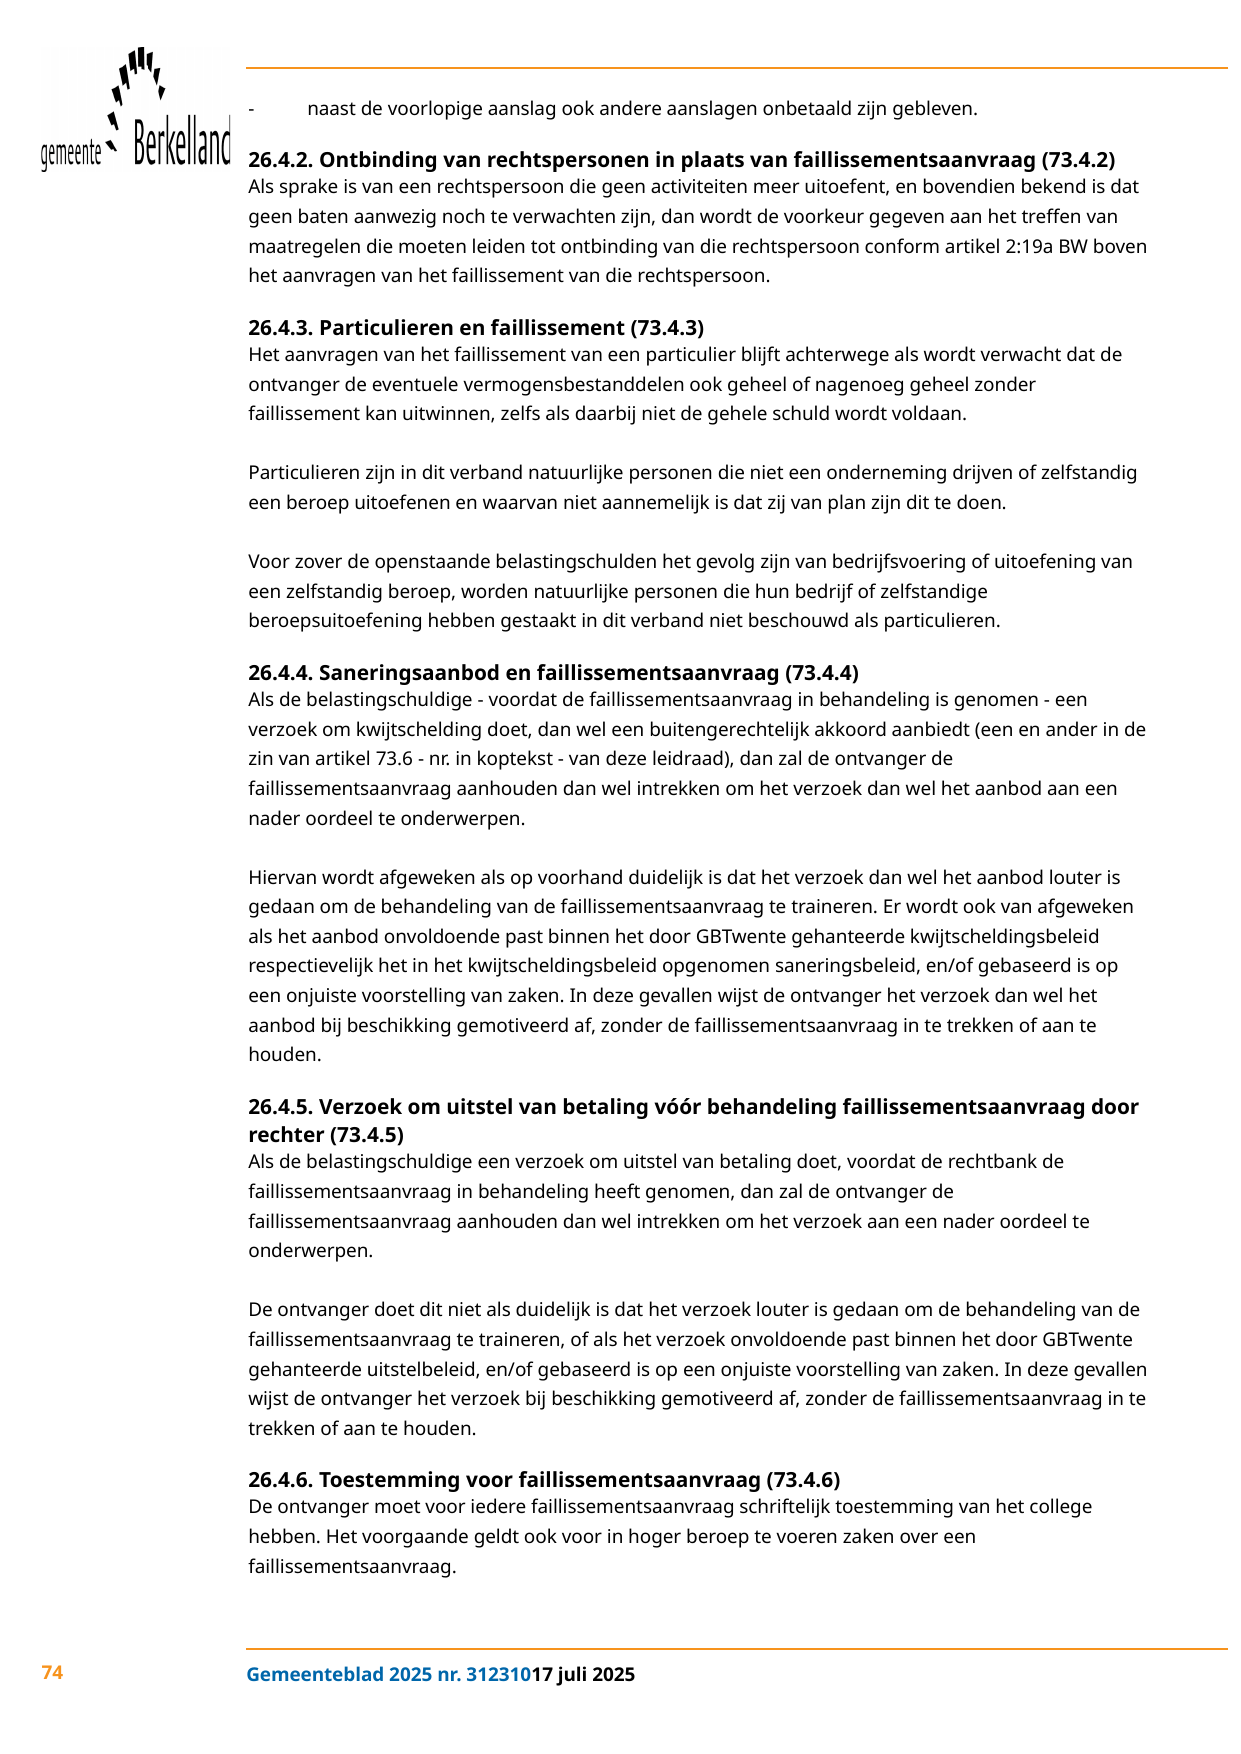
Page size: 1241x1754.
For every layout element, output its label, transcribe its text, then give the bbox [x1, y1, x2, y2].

picture [41, 47, 231, 172]
text 26.4.3. Particulieren en faillissement (73.4.3) [248, 313, 1152, 341]
text De ontvanger doet dit niet als duidelijk is dat het verzoek louter is gedaan om de behandeling van de faillissementsaanvraag te traineren, of als het verzoek onvoldoende past binnen het door GBTwente gehanteerde uitstelbeleid, en/of gebaseerd is op een onjuiste voorstelling van zaken. In deze gevallen wijst de ontvanger het verzoek bij beschikking gemotiveerd af, zonder de faillissementsaanvraag in te trekken of aan te houden. [248, 1297, 1152, 1441]
text Hiervan wordt afgeweken als op voorhand duidelijk is dat het verzoek dan wel het aanbod louter is gedaan om de behandeling van de faillissementsaanvraag te traineren. Er wordt ook van afgeweken als het aanbod onvoldoende past binnen het door GBTwente gehanteerde kwijtscheldingsbeleid respectievelijk het in het kwijtscheldingsbeleid opgenomen saneringsbeleid, en/of gebaseerd is op een onjuiste voorstelling van zaken. In deze gevallen wijst de ontvanger het verzoek dan wel het aanbod bij beschikking gemotiveerd af, zonder de faillissementsaanvraag in te trekken of aan te houden. [248, 864, 1152, 1067]
text Als de belastingschuldige - voordat de faillissementsaanvraag in behandeling is genomen - een verzoek om kwijtschelding doet, dan wel een buitengerechtelijk akkoord aanbiedt (een en ander in de zin van artikel 73.6 - nr. in koptekst - van deze leidraad), dan zal de ontvanger de faillissementsaanvraag aanhouden dan wel intrekken om het verzoek dan wel het aanbod aan een nader oordeel te onderwerpen. [248, 686, 1152, 830]
text 26.4.4. Saneringsaanbod en faillissementsaanvraag (73.4.4) [248, 658, 1152, 686]
text 26.4.6. Toestemming voor faillissementsaanvraag (73.4.6) [248, 1465, 1152, 1494]
list naast de voorlopige aanslag ook andere aanslagen onbetaald zijn gebleven. [248, 95, 1152, 121]
text Particulieren zijn in dit verband natuurlijke personen die niet een onderneming drijven of zelfstandig een beroep uitoefenen en waarvan niet aannemelijk is dat zij van plan zijn dit te doen. [248, 459, 1152, 515]
text 26.4.5. Verzoek om uitstel van betaling vóór behandeling faillissementsaanvraag door rechter (73.4.5) [248, 1092, 1152, 1149]
text Voor zover de openstaande belastingschulden het gevolg zijn van bedrijfsvoering of uitoefening van een zelfstandig beroep, worden natuurlijke personen die hun bedrijf of zelfstandige beroepsuitoefening hebben gestaakt in dit verband niet beschouwd als particulieren. [248, 548, 1152, 633]
text Als sprake is van een rechtspersoon die geen activiteiten meer uitoefent, en bovendien bekend is dat geen baten aanwezig noch te verwachten zijn, dan wordt de voorkeur gegeven aan het treffen van maatregelen die moeten leiden tot ontbinding van die rechtspersoon conform artikel 2:19a BW boven het aanvragen van het faillissement van die rechtspersoon. [248, 174, 1152, 288]
text 26.4.2. Ontbinding van rechtspersonen in plaats van faillissementsaanvraag (73.4.2) [248, 145, 1152, 174]
text De ontvanger moet voor iedere faillissementsaanvraag schriftelijk toestemming van het college hebben. Het voorgaande geldt ook voor in hoger beroep te voeren zaken over een faillissementsaanvraag. [248, 1494, 1152, 1579]
text Het aanvragen van het faillissement van een particulier blijft achterwege als wordt verwacht dat de ontvanger de eventuele vermogensbestanddelen ook geheel of nagenoeg geheel zonder faillissement kan uitwinnen, zelfs als daarbij niet de gehele schuld wordt voldaan. [248, 341, 1152, 426]
text Als de belastingschuldige een verzoek om uitstel van betaling doet, voordat de rechtbank de faillissementsaanvraag in behandeling heeft genomen, dan zal de ontvanger de faillissementsaanvraag aanhouden dan wel intrekken om het verzoek aan een nader oordeel te onderwerpen. [248, 1149, 1152, 1263]
